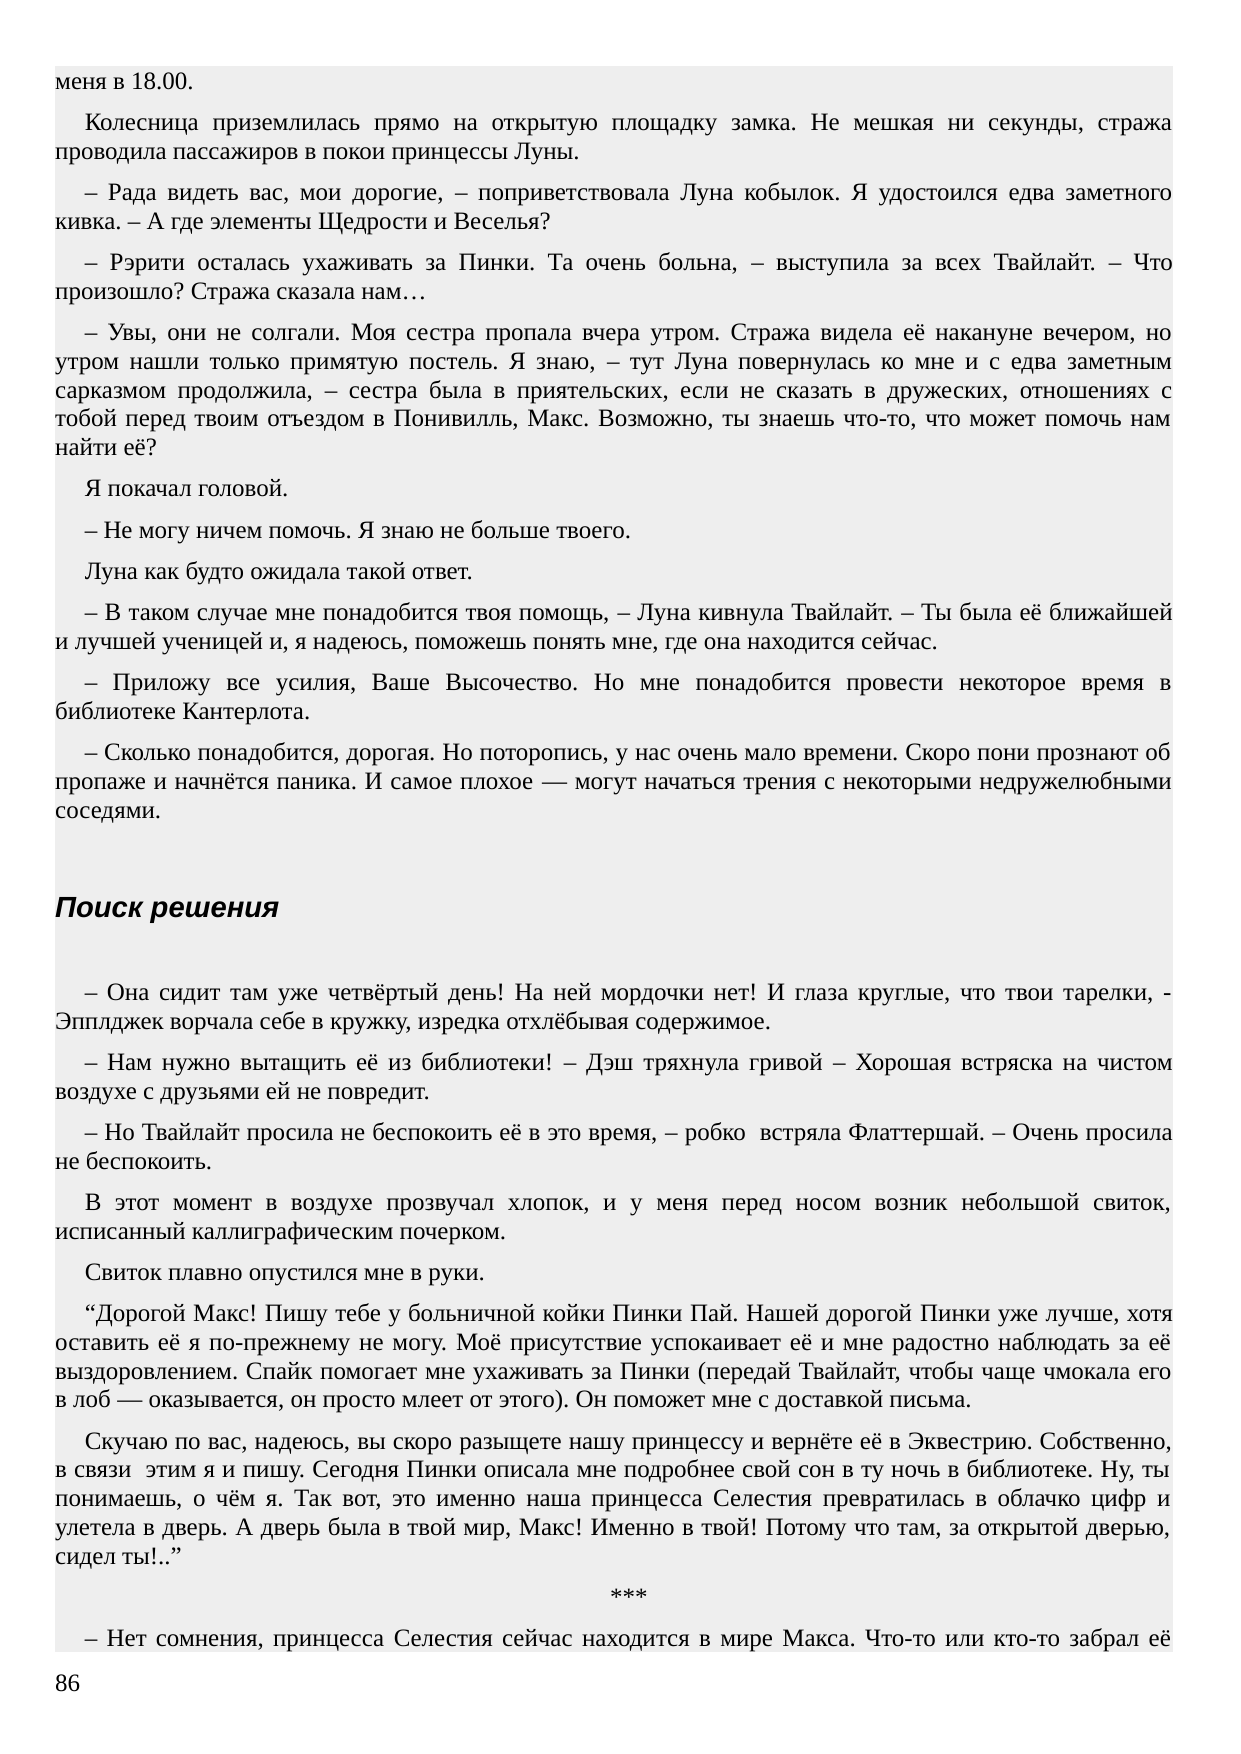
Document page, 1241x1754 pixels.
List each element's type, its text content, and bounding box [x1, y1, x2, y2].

text – Не могу ничем помочь. Я знаю не больше твоего. [55, 515, 1173, 543]
text – Рада видеть вас, мои дорогие, – поприветствовала Луна кобылок. Я удостоился едва заметного кивка. – А где элементы Щедрости и Веселья? [55, 177, 1173, 235]
text “Дорогой Макс! Пишу тебе у больничной койки Пинки Пай. Нашей дорогой Пинки уже лучше, хотя оставить её я по-прежнему не могу. Моё присутствие успокаивает её и мне радостно наблюдать за её выздоровлением. Спайк помогает мне ухаживать за Пинки (передай Твайлайт, чтобы чаще чмокала его в лоб — оказывается, он просто млеет от этого). Он поможет мне с доставкой письма. [55, 1298, 1173, 1413]
text – Нам нужно вытащить её из библиотеки! – Дэш тряхнула гривой – Хорошая встряска на чистом воздухе с друзьями ей не повредит. [55, 1047, 1173, 1104]
text Свиток плавно опустился мне в руки. [55, 1257, 1173, 1286]
text – Но Твайлайт просила не беспокоить её в это время, – робко встряла Флаттершай. – Очень просила не беспокоить. [55, 1117, 1173, 1174]
text – Сколько понадобится, дорогая. Но поторопись, у нас очень мало времени. Скоро пони прознают об пропаже и начнётся паника. И самое плохое — могут начаться трения с некоторыми недружелюбными соседями. [55, 737, 1173, 823]
text – Рэрити осталась ухаживать за Пинки. Та очень больна, – выступила за всех Твайлайт. – Что произошло? Стража сказала нам… [55, 247, 1173, 305]
subtitle Поиск решения [55, 890, 1173, 923]
text – Она сидит там уже четвёртый день! На ней мордочки нет! И глаза круглые, что твои тарелки, - Эпплджек ворчала себе в кружку, изредка отхлёбывая содержимое. [55, 977, 1173, 1034]
text *** [55, 1582, 1173, 1611]
text Луна как будто ожидала такой ответ. [55, 556, 1173, 585]
text – Увы, они не солгали. Моя сестра пропала вчера утром. Стража видела её накануне вечером, но утром нашли только примятую постель. Я знаю, – тут Луна повернулась ко мне и с едва заметным сарказмом продолжила, – сестра была в приятельских, если не сказать в дружеских, отношениях с тобой перед твоим отъездом в Понивилль, Макс. Возможно, ты знаешь что-то, что может помочь нам найти её? [55, 317, 1173, 461]
text Колесница приземлилась прямо на открытую площадку замка. Не мешкая ни секунды, стража проводила пассажиров в покои принцессы Луны. [55, 107, 1173, 165]
text В этот момент в воздухе прозвучал хлопок, и у меня перед носом возник небольшой свиток, исписанный каллиграфическим почерком. [55, 1187, 1173, 1244]
text – Приложу все усилия, Ваше Высочество. Но мне понадобится провести некоторое время в библиотеке Кантерлота. [55, 667, 1173, 725]
text меня в 18.00. [55, 66, 1173, 95]
text – В таком случае мне понадобится твоя помощь, – Луна кивнула Твайлайт. – Ты была её ближайшей и лучшей ученицей и, я надеюсь, поможешь понять мне, где она находится сейчас. [55, 597, 1173, 655]
text Я покачал головой. [55, 473, 1173, 502]
text Скучаю по вас, надеюсь, вы скоро разыщете нашу принцессу и вернёте её в Эквестрию. Собственно, в связи этим я и пишу. Сегодня Пинки описала мне подробнее свой сон в ту ночь в библиотеке. Ну, ты понимаешь, о чём я. Так вот, это именно наша принцесса Селестия превратилась в облачко цифр и улетела в дверь. А дверь была в твой мир, Макс! Именно в твой! Потому что там, за открытой дверью, сидел ты!..” [55, 1426, 1173, 1569]
text – Нет сомнения, принцесса Селестия сейчас находится в мире Макса. Что-то или кто-то забрал её [55, 1623, 1173, 1652]
